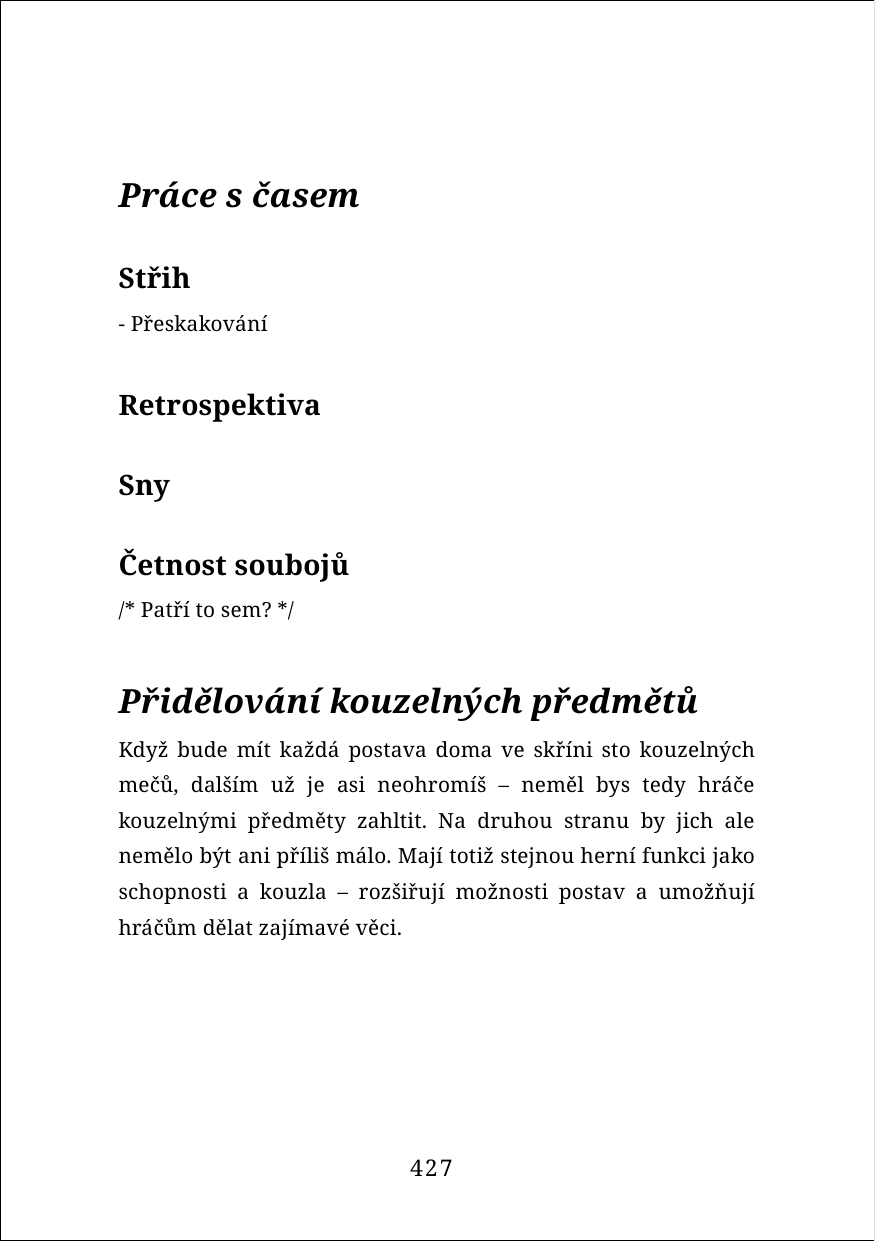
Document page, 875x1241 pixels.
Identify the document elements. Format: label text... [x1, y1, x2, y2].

subtitle Práce s časem [118, 172, 756, 217]
subtitle Přidělování kouzelných předmětů [118, 678, 756, 723]
text - Přeskakování [118, 309, 756, 337]
subtitle Střih [118, 258, 756, 297]
subtitle Četnost soubojů [118, 545, 756, 583]
subtitle Sny [118, 465, 756, 503]
text /* Patří to sem? */ [118, 595, 756, 623]
subtitle Retrospektiva [118, 386, 756, 424]
text Když bude mít každá postava doma ve skříni sto kouzelných mečů, dalším už je asi neohromíš – neměl bys tedy hráče kouzelnými předměty zahltit. Na druhou stranu by jich ale nemělo být ani příliš málo. Mají totiž stejnou herní funkci jako schopnosti a kouzla – rozšiřují možnosti postav a umožňují hráčům dělat zajímavé věci. [118, 735, 756, 941]
